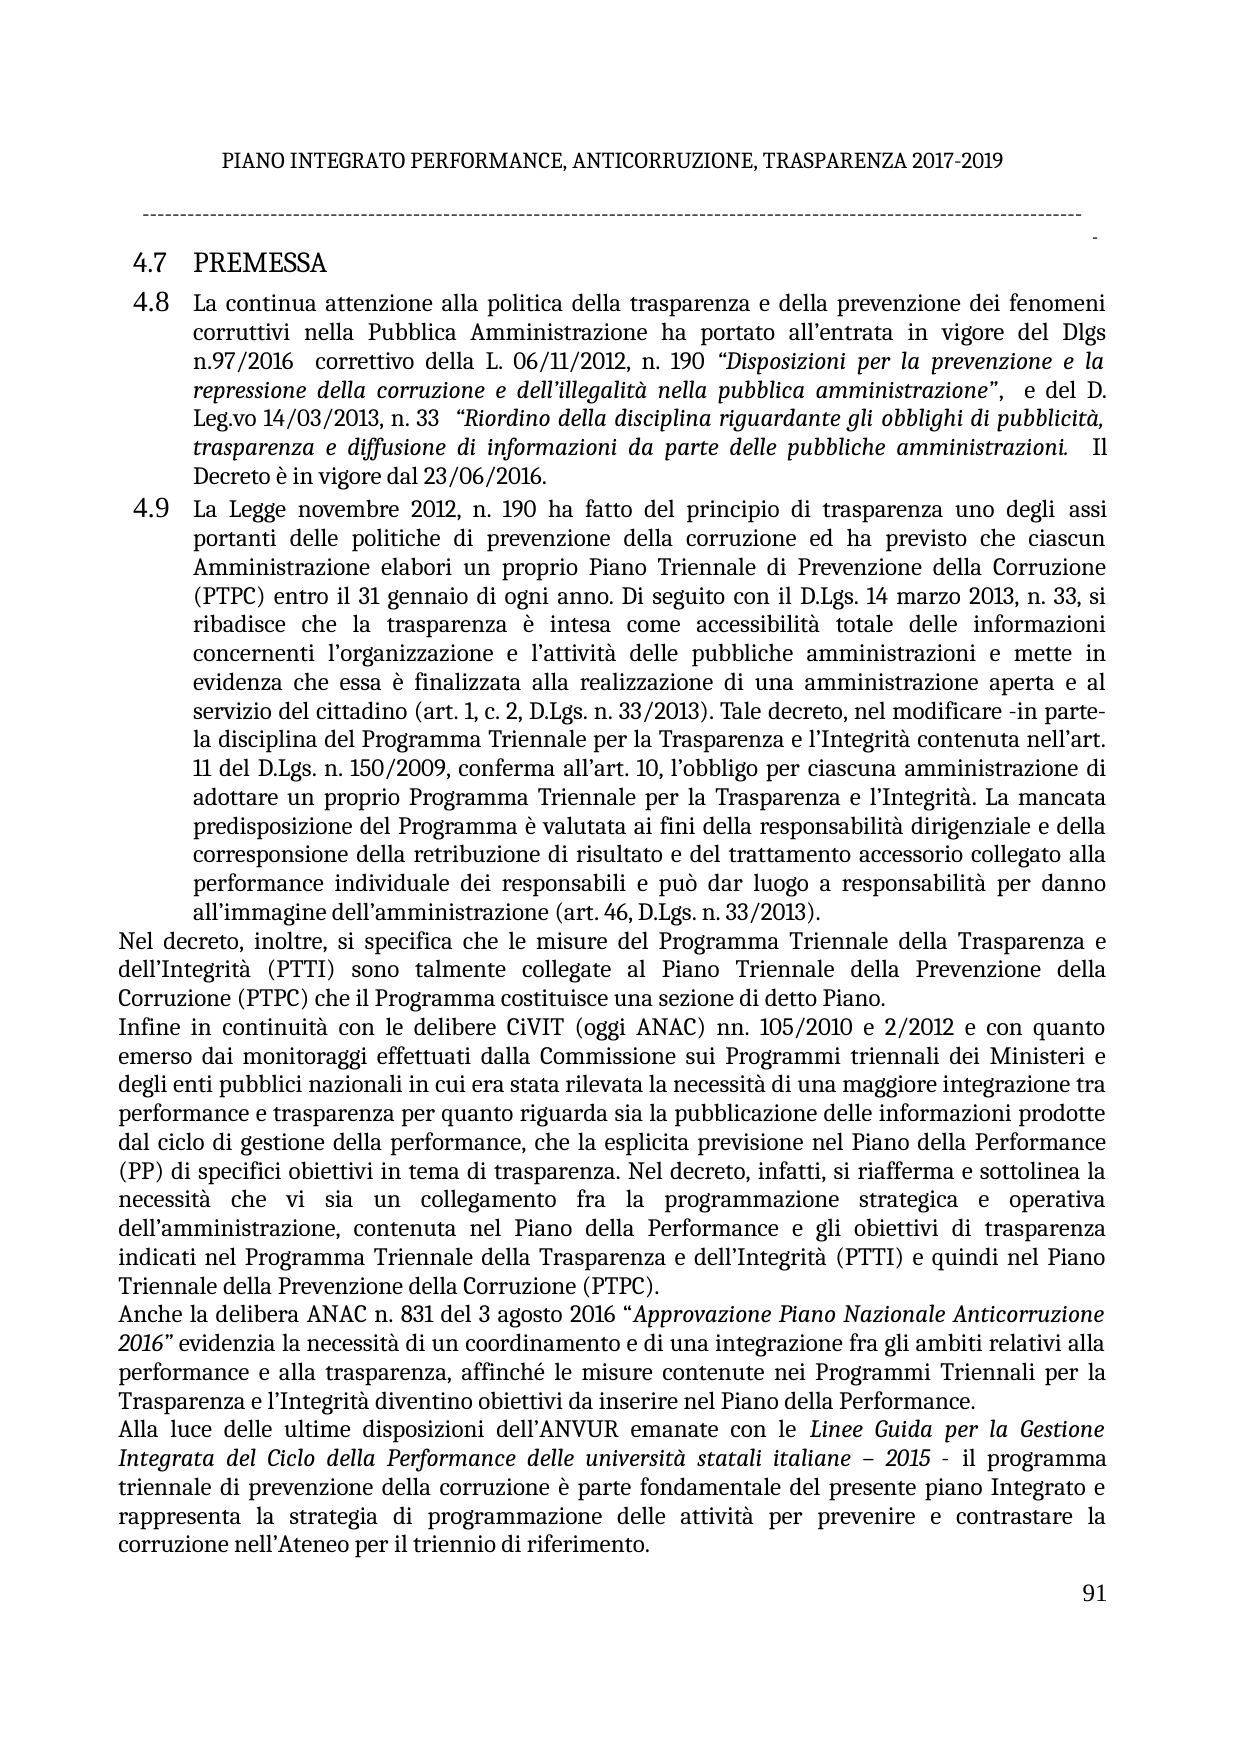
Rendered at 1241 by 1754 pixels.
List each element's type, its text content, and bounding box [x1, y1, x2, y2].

text Nel decreto, inoltre, si specifica che le misure del Programma Triennale della Trasparenza e dell’Integrità (PTTI) sono talmente collegate al Piano Triennale della Prevenzione della Corruzione (PTPC) che il Programma costituisce una sezione di detto Piano. [118, 927, 1107, 1013]
subtitle La Legge novembre 2012, n. 190 ha fatto del principio di trasparenza uno degli assi portanti delle politiche di prevenzione della corruzione ed ha previsto che ciascun Amministrazione elabori un proprio Piano Triennale di Prevenzione della Corruzione (PTPC) entro il 31 gennaio di ogni anno. Di seguito con il D.Lgs. 14 marzo 2013, n. 33, si ribadisce che la trasparenza è intesa come accessibilità totale delle informazioni concernenti l’organizzazione e l’attività delle pubbliche amministrazioni e mette in evidenza che essa è finalizzata alla realizzazione di una amministrazione aperta e al servizio del cittadino (art. 1, c. 2, D.Lgs. n. 33/2013). Tale decreto, nel modificare -in parte- la disciplina del Programma Triennale per la Trasparenza e l’Integrità contenuta nell’art. 11 del D.Lgs. n. 150/2009, conferma all’art. 10, l’obbligo per ciascuna amministrazione di adottare un proprio Programma Triennale per la Trasparenza e l’Integrità. La mancata predisposizione del Programma è valutata ai fini della responsabilità dirigenziale e della corresponsione della retribuzione di risultato e del trattamento accessorio collegato alla performance individuale dei responsabili e può dar luogo a responsabilità per danno all’immagine dell’amministrazione (art. 46, D.Lgs. n. 33/2013). [133, 491, 1107, 927]
text Alla luce delle ultime disposizioni dell’ANVUR emanate con le Linee Guida per la Gestione Integrata del Ciclo della Performance delle università statali italiane – 2015 - il programma triennale di prevenzione della corruzione è parte fondamentale del presente piano Integrato e rappresenta la strategia di programmazione delle attività per prevenire e contrastare la corruzione nell’Ateneo per il triennio di riferimento. [118, 1415, 1107, 1559]
text Anche la delibera ANAC n. 831 del 3 agosto 2016 “Approvazione Piano Nazionale Anticorruzione 2016” evidenzia la necessità di un coordinamento e di una integrazione fra gli ambiti relativi alla performance e alla trasparenza, affinché le misure contenute nei Programmi Triennali per la Trasparenza e l’Integrità diventino obiettivi da inserire nel Piano della Performance. [118, 1300, 1107, 1415]
subtitle PREMESSA [133, 246, 1107, 279]
subtitle La continua attenzione alla politica della trasparenza e della prevenzione dei fenomeni corruttivi nella Pubblica Amministrazione ha portato all’entrata in vigore del Dlgs n.97/2016 correttivo della L. 06/11/2012, n. 190 “Disposizioni per la prevenzione e la repressione della corruzione e dell’illegalità nella pubblica amministrazione”, e del D. Leg.vo 14/03/2013, n. 33 “Riordino della disciplina riguardante gli obblighi di pubblicità, trasparenza e diffusione di informazioni da parte delle pubbliche amministrazioni. Il Decreto è in vigore dal 23/06/2016. [133, 284, 1107, 491]
text Infine in continuità con le delibere CiVIT (oggi ANAC) nn. 105/2010 e 2/2012 e con quanto emerso dai monitoraggi effettuati dalla Commissione sui Programmi triennali dei Ministeri e degli enti pubblici nazionali in cui era stata rilevata la necessità di una maggiore integrazione tra performance e trasparenza per quanto riguarda sia la pubblicazione delle informazioni prodotte dal ciclo di gestione della performance, che la esplicita previsione nel Piano della Performance (PP) di specifici obiettivi in tema di trasparenza. Nel decreto, infatti, si riafferma e sottolinea la necessità che vi sia un collegamento fra la programmazione strategica e operativa dell’amministrazione, contenuta nel Piano della Performance e gli obiettivi di trasparenza indicati nel Programma Triennale della Trasparenza e dell’Integrità (PTTI) e quindi nel Piano Triennale della Prevenzione della Corruzione (PTPC). [118, 1013, 1107, 1300]
